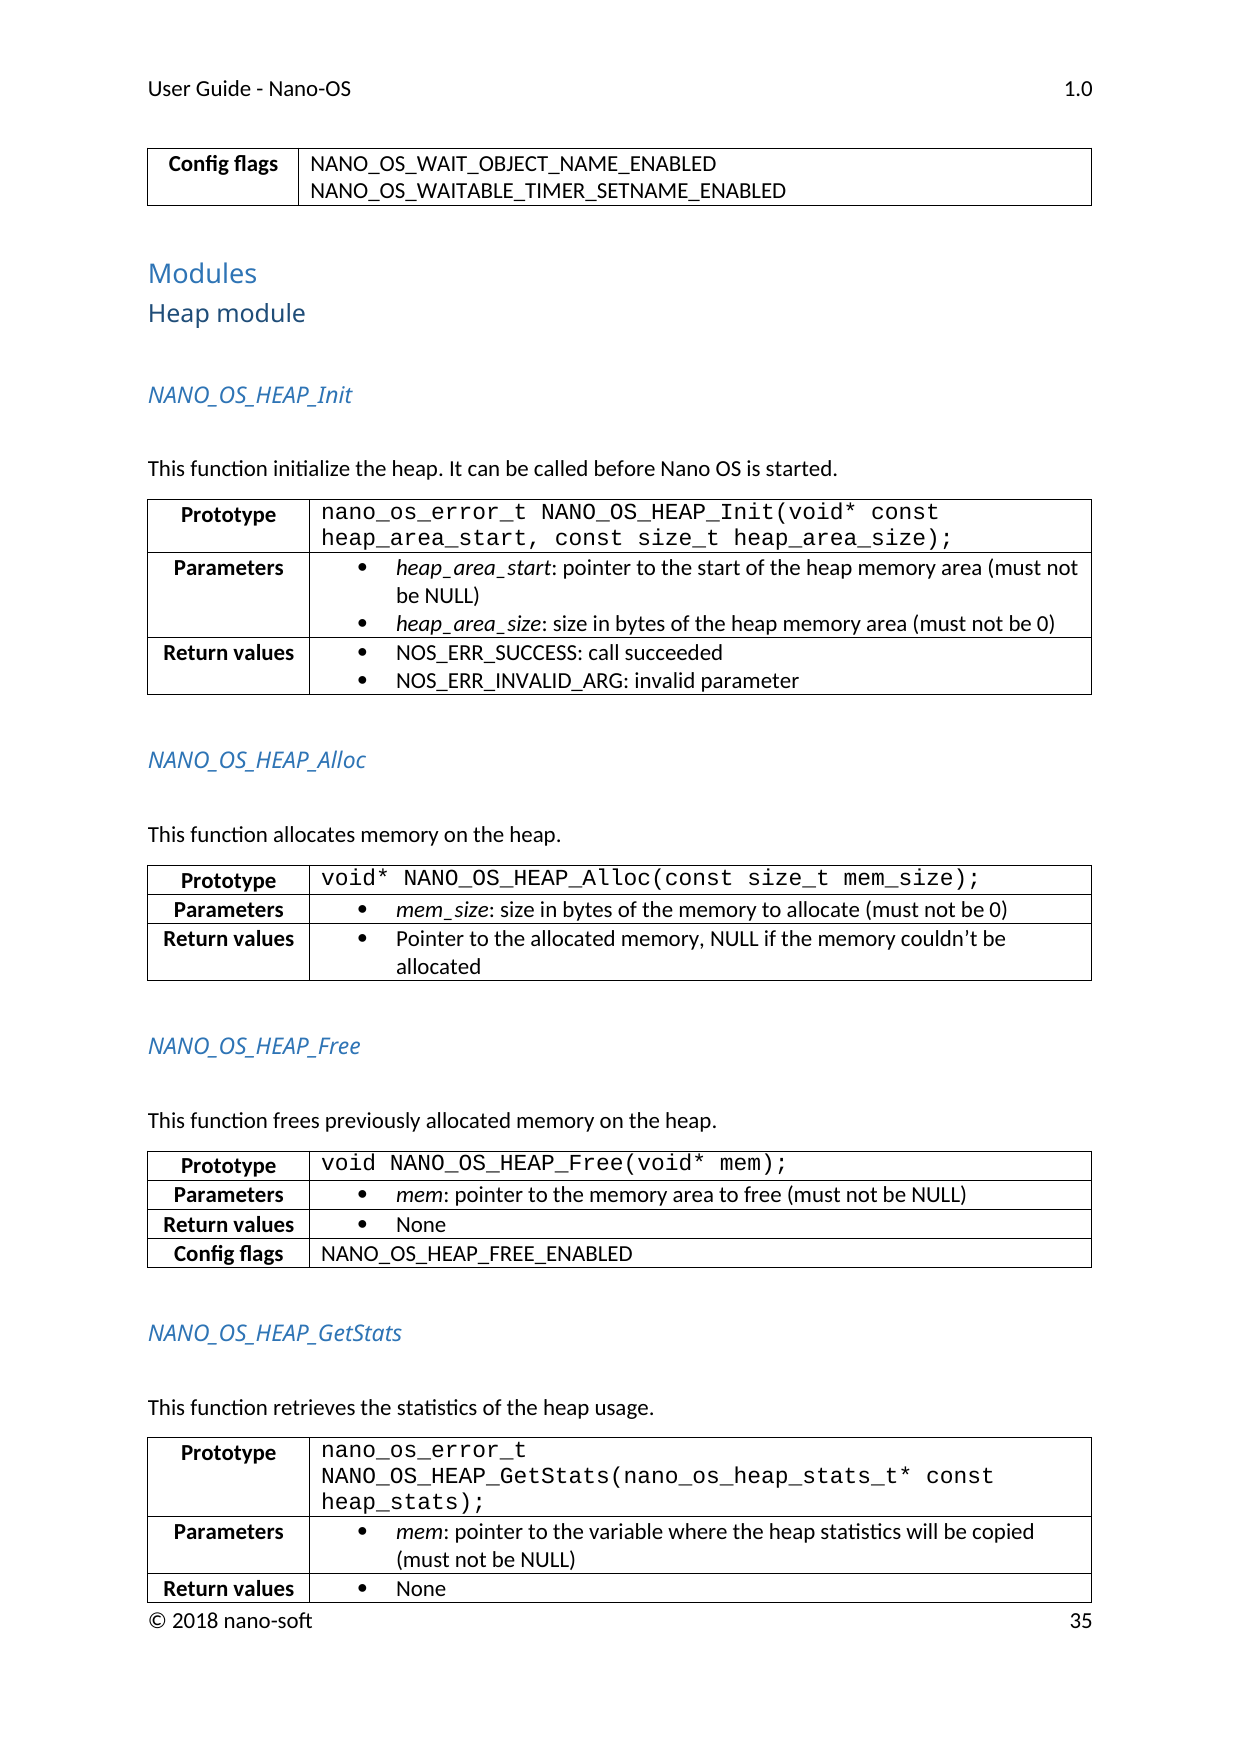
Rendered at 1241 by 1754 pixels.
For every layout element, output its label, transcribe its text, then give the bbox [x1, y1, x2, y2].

table_header nano_os_error_t NANO_OS_HEAP_GetStats(nano_os_heap_stats_t* const heap_stats); [310, 1438, 1091, 1516]
text This function retrieves the statistics of the heap usage. [148, 1393, 1093, 1421]
text This function initialize the heap. It can be called before Nano OS is started. [148, 454, 1093, 482]
text This function frees previously allocated memory on the heap. [148, 1106, 1093, 1134]
table_cell Config flags [148, 1239, 309, 1267]
table_header Prototype [148, 500, 309, 552]
table_cell mem: pointer to the variable where the heap statistics will be copied (must not be NULL) [310, 1517, 1091, 1573]
table_header void* NANO_OS_HEAP_Alloc(const size_t mem_size); [310, 866, 1091, 894]
table_cell NANO_OS_WAIT_OBJECT_NAME_ENABLED NANO_OS_WAITABLE_TIMER_SETNAME_ENABLED [299, 149, 1091, 205]
table_header Prototype [148, 866, 309, 894]
table_cell None [310, 1210, 1091, 1238]
table_cell Return values [148, 1210, 309, 1238]
table_cell mem: pointer to the memory area to free (must not be NULL) [310, 1181, 1091, 1209]
table_cell Pointer to the allocated memory, NULL if the memory couldn’t be allocated [310, 924, 1091, 980]
table_cell Return values [148, 638, 309, 694]
table_header nano_os_error_t NANO_OS_HEAP_Init(void* const heap_area_start, const size_t heap_area_size); [310, 500, 1091, 552]
table_cell Parameters [148, 1181, 309, 1209]
subtitle Modules [148, 254, 1093, 291]
table_cell Parameters [148, 895, 309, 923]
table_header void NANO_OS_HEAP_Free(void* mem); [310, 1152, 1091, 1179]
table_header Prototype [148, 1152, 309, 1179]
table_cell Parameters [148, 1517, 309, 1573]
text This function allocates memory on the heap. [148, 820, 1093, 848]
subtitle NANO_OS_HEAP_Free [148, 1030, 1093, 1061]
table_cell NOS_ERR_SUCCESS: call succeeded NOS_ERR_INVALID_ARG: invalid parameter [310, 638, 1091, 694]
subtitle NANO_OS_HEAP_Alloc [148, 744, 1093, 775]
table_header Prototype [148, 1438, 309, 1516]
subtitle Heap module [148, 296, 1093, 330]
table_cell mem_size: size in bytes of the memory to allocate (must not be 0) [310, 895, 1091, 923]
table_cell Return values [148, 924, 309, 980]
table_cell NANO_OS_HEAP_FREE_ENABLED [310, 1239, 1091, 1267]
subtitle NANO_OS_HEAP_GetStats [148, 1317, 1093, 1348]
table_cell Config flags [148, 149, 298, 205]
table_cell None [310, 1574, 1091, 1602]
table_cell Return values [148, 1574, 309, 1602]
table_cell heap_area_start: pointer to the start of the heap memory area (must not be NULL) heap_area_size: size in bytes of the heap memory area (must not be 0) [310, 553, 1091, 637]
subtitle NANO_OS_HEAP_Init [148, 378, 1093, 410]
table_cell Parameters [148, 553, 309, 637]
